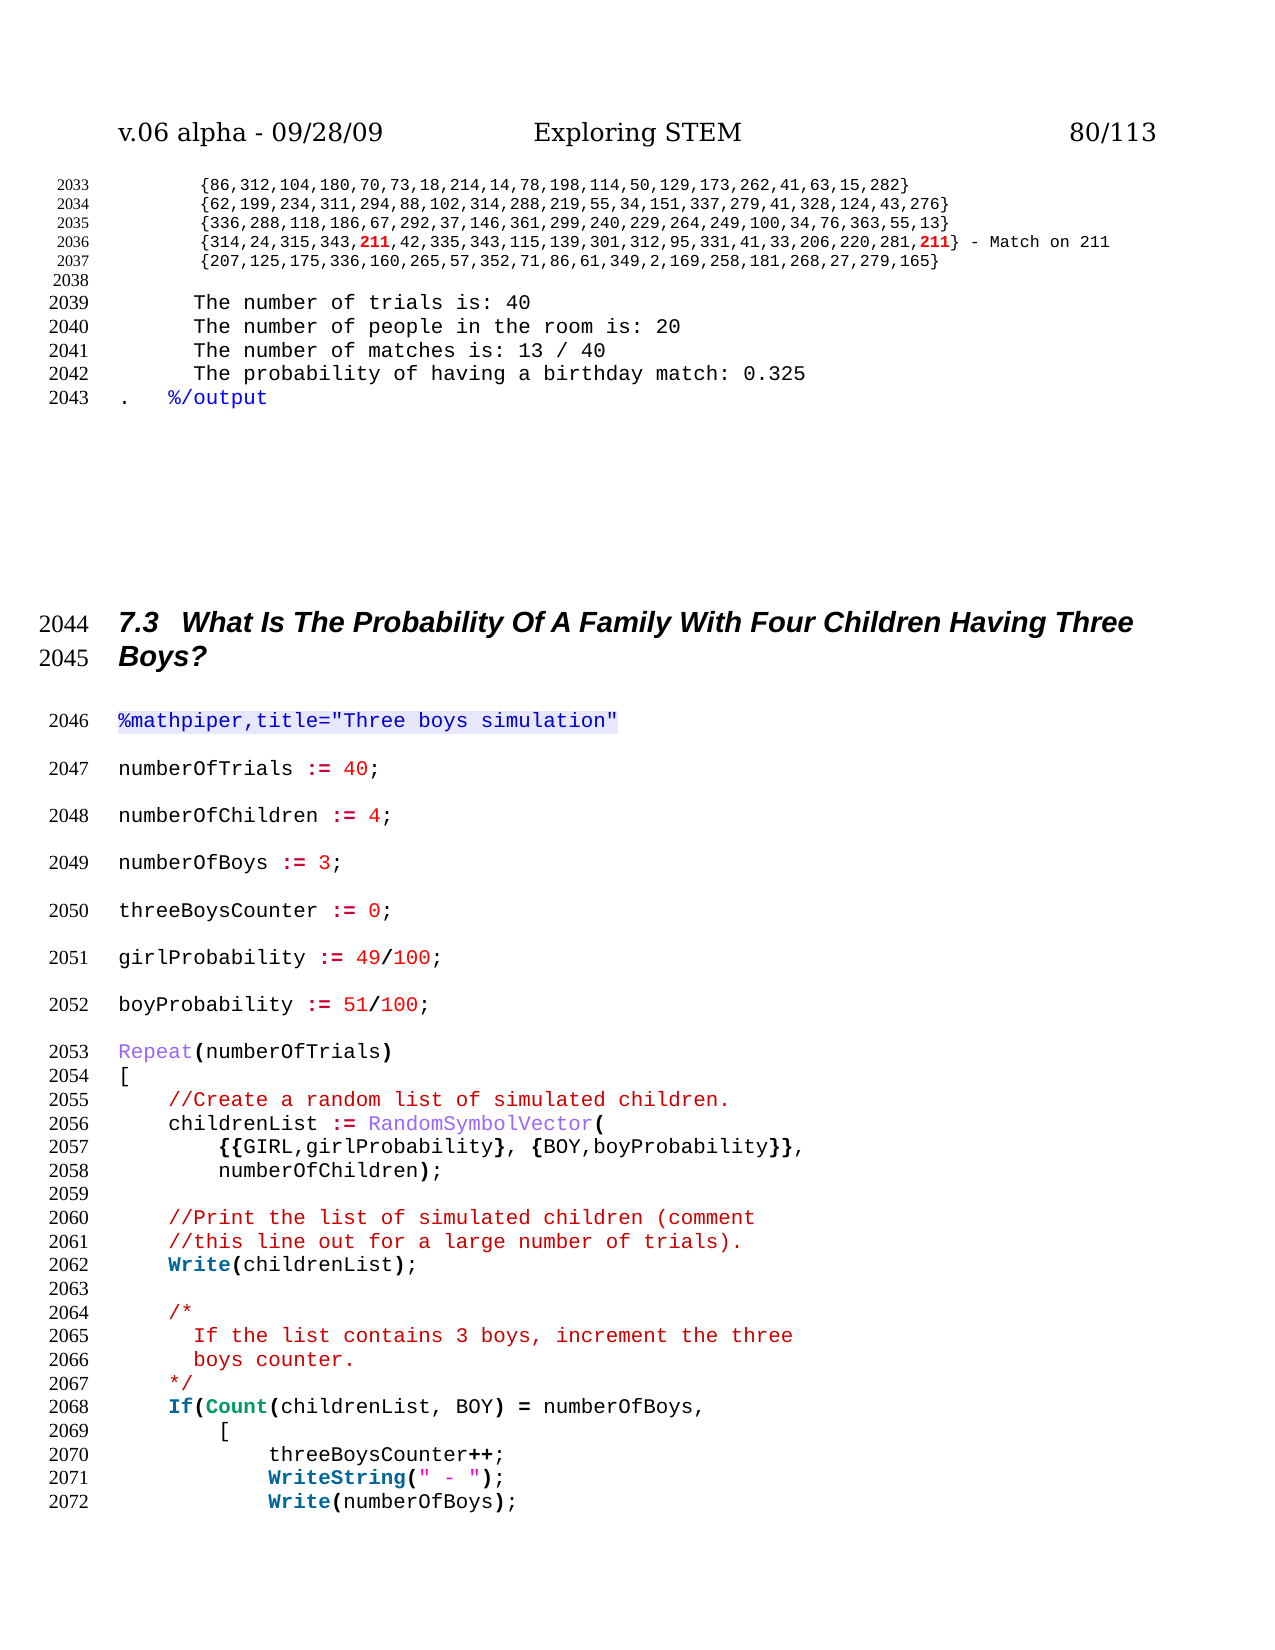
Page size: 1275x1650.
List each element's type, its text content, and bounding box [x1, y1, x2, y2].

text numberOfChildren); [118, 1160, 1157, 1183]
text {207,125,175,336,160,265,57,352,71,86,61,349,2,169,258,181,268,27,279,165} [139, 252, 1157, 271]
text {{GIRL,girlProbability}, {BOY,boyProbability}}, [118, 1136, 1157, 1160]
text */ [118, 1373, 1157, 1396]
text boys counter. [118, 1349, 1157, 1373]
text childrenList := RandomSymbolVector( [118, 1112, 1157, 1136]
text Repeat(numberOfTrials) [118, 1042, 1157, 1065]
text threeBoysCounter := 0; [118, 900, 1157, 923]
text The number of matches is: 13 / 40 [118, 339, 1157, 363]
text {314,24,315,343,211,42,335,343,115,139,301,312,95,331,41,33,206,220,281,211} - Match on 211 [139, 233, 1157, 252]
text numberOfChildren := 4; [118, 805, 1157, 829]
text %mathpiper,title="Three boys simulation" [118, 711, 1157, 734]
text Write(childrenList); [118, 1254, 1157, 1278]
text . %/output [118, 387, 1157, 411]
text girlProbability := 49/100; [118, 947, 1157, 971]
text The number of people in the room is: 20 [118, 316, 1157, 339]
text numberOfTrials := 40; [118, 758, 1157, 781]
text {336,288,118,186,67,292,37,146,361,299,240,229,264,249,100,34,76,363,55,13} [139, 214, 1157, 233]
text The probability of having a birthday match: 0.325 [118, 363, 1157, 387]
text {62,199,234,311,294,88,102,314,288,219,55,34,151,337,279,41,328,124,43,276} [139, 196, 1157, 214]
text If the list contains 3 boys, increment the three [118, 1325, 1157, 1349]
text threeBoysCounter++; [118, 1443, 1157, 1467]
text //Create a random list of simulated children. [118, 1089, 1157, 1112]
text {86,312,104,180,70,73,18,214,14,78,198,114,50,129,173,262,41,63,15,282} [139, 177, 1157, 196]
text numberOfBoys := 3; [118, 852, 1157, 876]
text Write(numberOfBoys); [118, 1491, 1157, 1514]
text If(Count(childrenList, BOY) = numberOfBoys, [118, 1396, 1157, 1420]
text [ [118, 1420, 1157, 1443]
text [ [118, 1065, 1157, 1089]
text boyProbability := 51/100; [118, 994, 1157, 1018]
text WriteString(" - "); [118, 1467, 1157, 1491]
text //Print the list of simulated children (comment [118, 1207, 1157, 1231]
text //this line out for a large number of trials). [118, 1231, 1157, 1254]
text The number of trials is: 40 [118, 292, 1157, 316]
subtitle What Is The Probability Of A Family With Four Children Having Three Boys? [118, 606, 1157, 673]
text /* [118, 1302, 1157, 1325]
